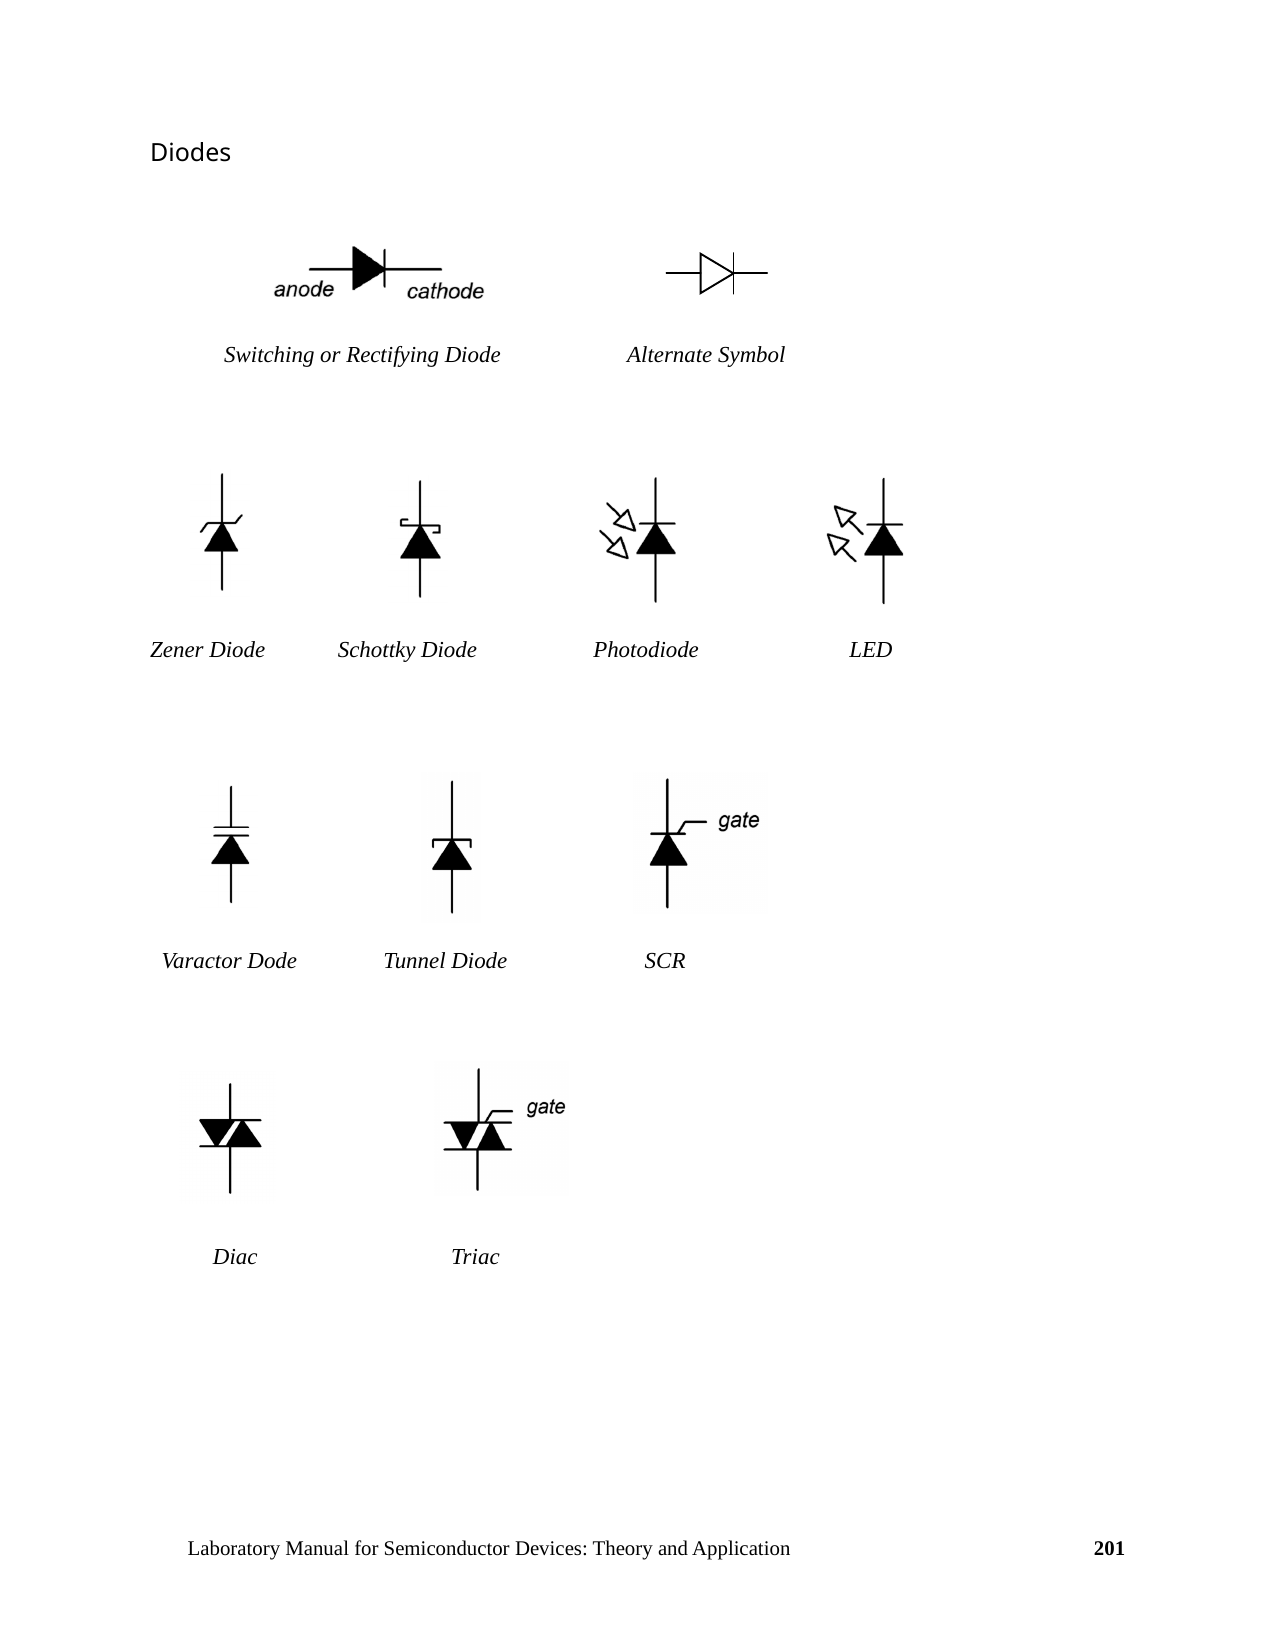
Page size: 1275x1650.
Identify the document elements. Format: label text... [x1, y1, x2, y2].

picture [821, 473, 912, 611]
picture [198, 780, 259, 908]
picture [178, 1071, 277, 1204]
picture [420, 772, 481, 923]
picture [434, 1061, 569, 1196]
picture [190, 469, 250, 597]
text Diodes [150, 135, 1125, 169]
text Switching or Rectifying Diode Alternate Symbol [150, 341, 1125, 368]
text Diac Triac [150, 1243, 1125, 1270]
picture [632, 772, 768, 914]
picture [593, 472, 684, 609]
text Varactor Dode Tunnel Diode SCR [150, 947, 1125, 973]
text Zener Diode Schottky Diode Photodiode LED [150, 636, 1125, 663]
picture [388, 475, 448, 603]
picture [265, 230, 491, 309]
